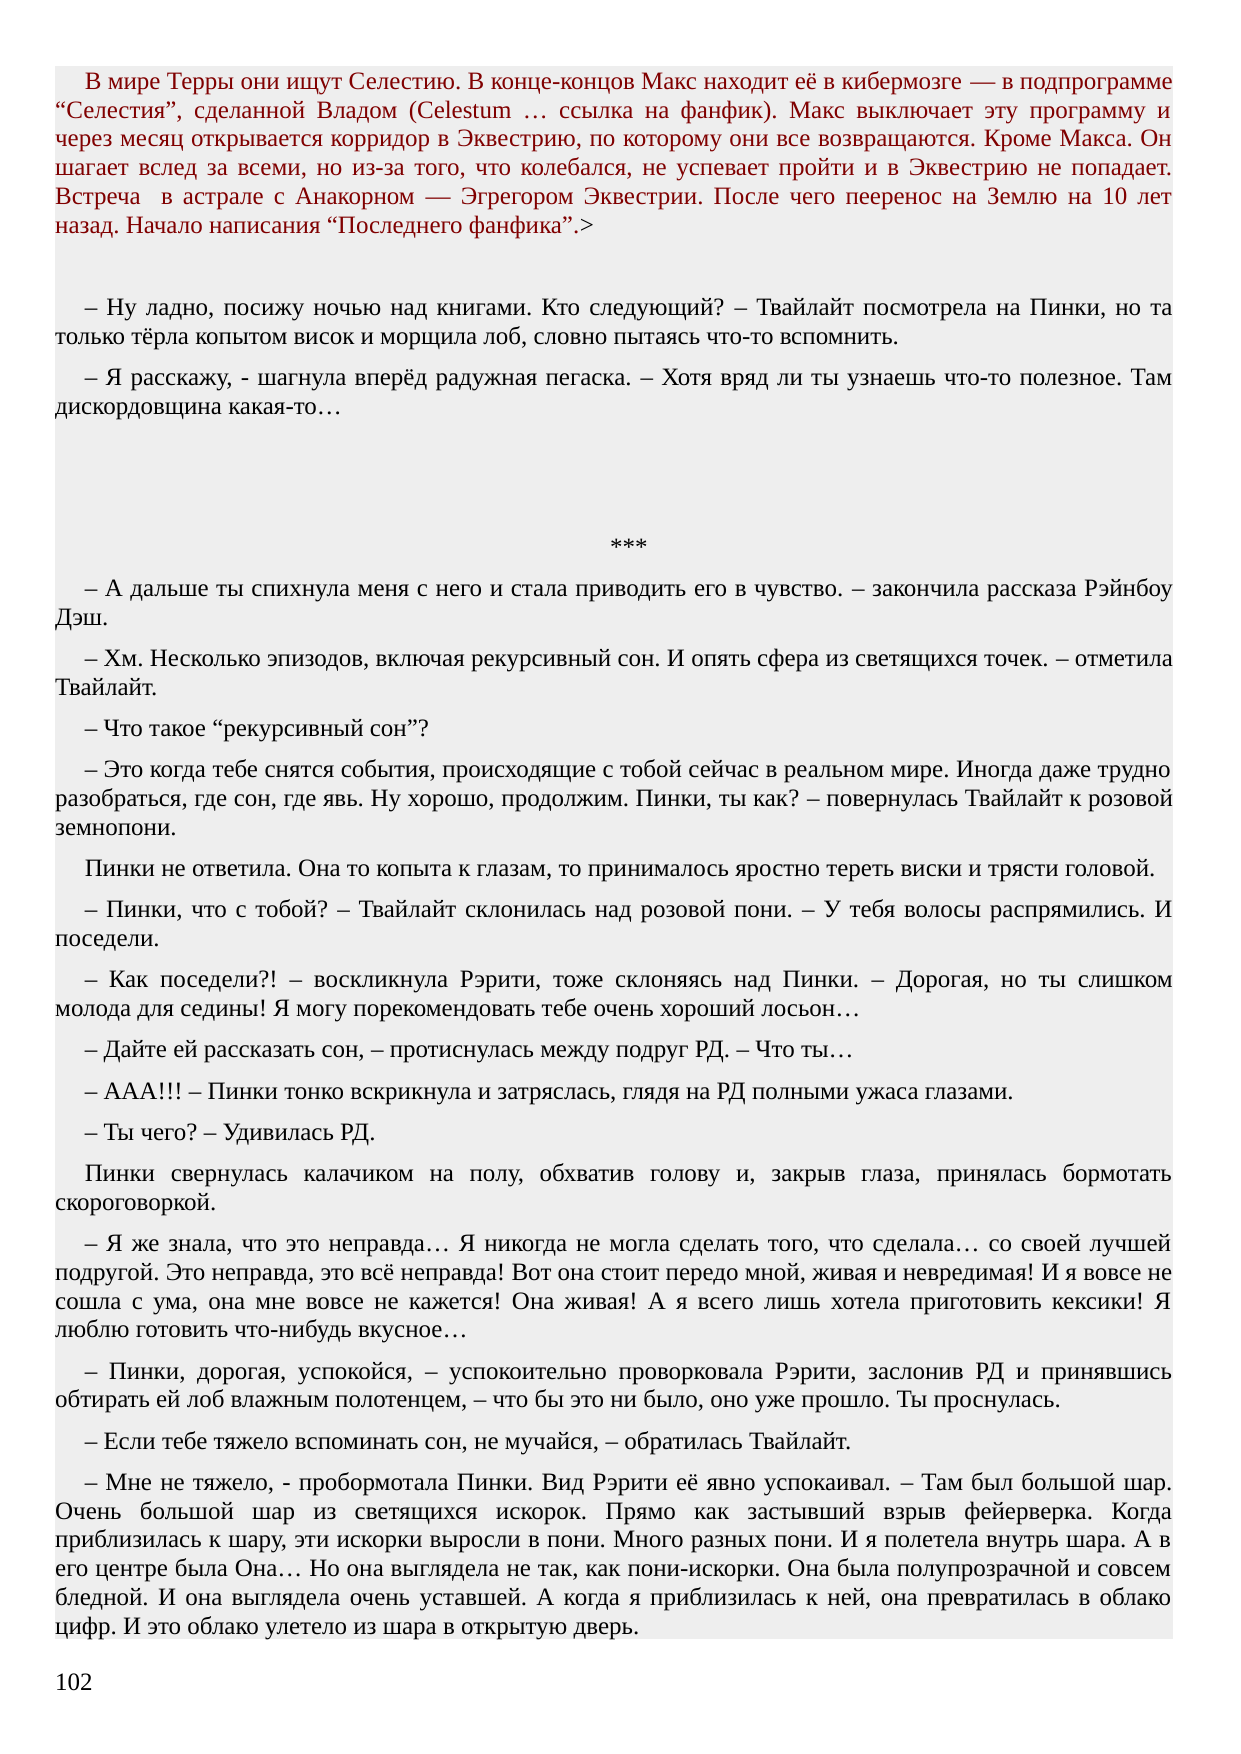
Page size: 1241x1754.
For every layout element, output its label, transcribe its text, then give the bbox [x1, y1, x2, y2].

text – Как поседели?! – воскликнула Рэрити, тоже склоняясь над Пинки. – Дорогая, но ты слишком молода для седины! Я могу порекомендовать тебе очень хороший лосьон… [55, 964, 1173, 1022]
text – Если тебе тяжело вспоминать сон, не мучайся, – обратилась Твайлайт. [55, 1426, 1173, 1454]
text Пинки свернулась калачиком на полу, обхватив голову и, закрыв глаза, принялась бормотать скороговоркой. [55, 1158, 1173, 1216]
text – ААА!!! – Пинки тонко вскрикнула и затряслась, глядя на РД полными ужаса глазами. [55, 1076, 1173, 1104]
text *** [55, 532, 1173, 561]
text – Ну ладно, посижу ночью над книгами. Кто следующий? – Твайлайт посмотрела на Пинки, но та только тёрла копытом висок и морщила лоб, словно пытаясь что-то вспомнить. [55, 292, 1173, 350]
text – Мне не тяжело, - пробормотала Пинки. Вид Рэрити её явно успокаивал. – Там был большой шар. Очень большой шар из светящихся искорок. Прямо как застывший взрыв фейерверка. Когда приблизилась к шару, эти искорки выросли в пони. Много разных пони. И я полетела внутрь шара. А в его центре была Она… Но она выглядела не так, как пони-искорки. Она была полупрозрачной и совсем бледной. И она выглядела очень уставшей. А когда я приблизилась к ней, она превратилась в облако цифр. И это облако улетело из шара в открытую дверь. [55, 1467, 1173, 1639]
text – Хм. Несколько эпизодов, включая рекурсивный сон. И опять сфера из светящихся точек. – отметила Твайлайт. [55, 643, 1173, 701]
text – А дальше ты спихнула меня с него и стала приводить его в чувство. – закончила рассказа Рэйнбоу Дэш. [55, 573, 1173, 631]
text – Пинки, дорогая, успокойся, – успокоительно проворковала Рэрити, заслонив РД и принявшись обтирать ей лоб влажным полотенцем, – что бы это ни было, оно уже прошло. Ты проснулась. [55, 1356, 1173, 1413]
text – Я расскажу, - шагнула вперёд радужная пегаска. – Хотя вряд ли ты узнаешь что-то полезное. Там дискордовщина какая-то… [55, 362, 1173, 420]
text В мире Терры они ищут Селестию. В конце-концов Макс находит её в кибермозге — в подпрограмме “Селестия”, сделанной Владом (Celestum … ссылка на фанфик). Макс выключает эту программу и через месяц открывается корридор в Эквестрию, по которому они все возвращаются. Кроме Макса. Он шагает вслед за всеми, но из-за того, что колебался, не успевает пройти и в Эквестрию не попадает. Встреча в астрале с Анакорном — Эгрегором Эквестрии. После чего пееренос на Землю на 10 лет назад. Начало написания “Последнего фанфика”.> [55, 66, 1173, 238]
text – Я же знала, что это неправда… Я никогда не могла сделать того, что сделала… со своей лучшей подругой. Это неправда, это всё неправда! Вот она стоит передо мной, живая и невредимая! И я вовсе не сошла с ума, она мне вовсе не кажется! Она живая! А я всего лишь хотела приготовить кексики! Я люблю готовить что-нибудь вкусное… [55, 1228, 1173, 1343]
text – Ты чего? – Удивилась РД. [55, 1117, 1173, 1146]
text Пинки не ответила. Она то копыта к глазам, то принималось яростно тереть виски и трясти головой. [55, 853, 1173, 882]
text – Что такое “рекурсивный сон”? [55, 713, 1173, 742]
text – Это когда тебе снятся события, происходящие с тобой сейчас в реальном мире. Иногда даже трудно разобраться, где сон, где явь. Ну хорошо, продолжим. Пинки, ты как? – повернулась Твайлайт к розовой земнопони. [55, 754, 1173, 841]
text – Дайте ей рассказать сон, – протиснулась между подруг РД. – Что ты… [55, 1034, 1173, 1063]
text – Пинки, что с тобой? – Твайлайт склонилась над розовой пони. – У тебя волосы распрямились. И поседели. [55, 894, 1173, 952]
